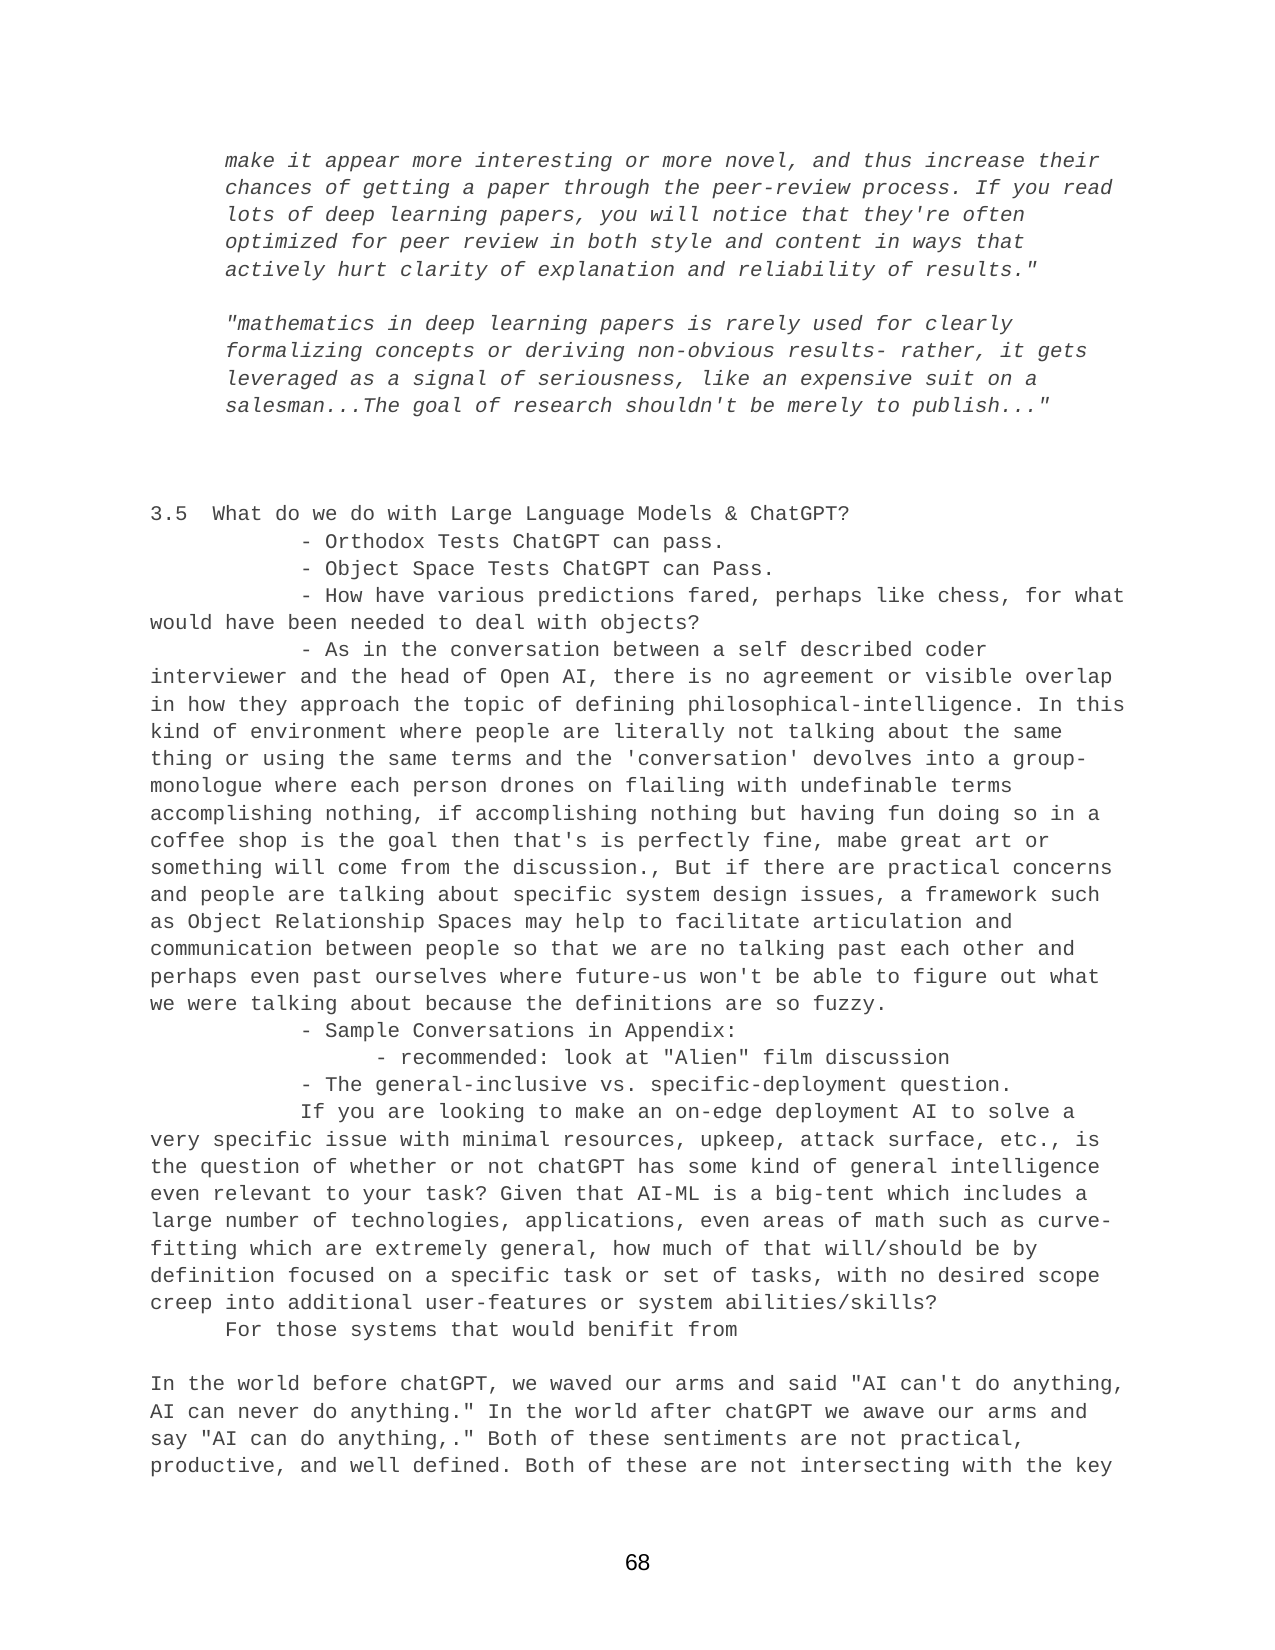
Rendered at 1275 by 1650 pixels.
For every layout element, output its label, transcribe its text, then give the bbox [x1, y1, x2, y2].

text - Orthodox Tests ChatGPT can pass. [150, 531, 1125, 554]
text - recommended: look at "Alien" film discussion [150, 1047, 1125, 1071]
text In the world before chatGPT, we waved our arms and said "AI can't do anything, AI can never do anything." In the world after chatGPT we awave our arms and say "AI can do anything,." Both of these sentiments are not practical, productive, and well defined. Both of these are not intersecting with the key [150, 1373, 1125, 1479]
text For those systems that would benifit from [150, 1319, 1125, 1343]
text - The general-inclusive vs. specific-deployment question. [150, 1074, 1125, 1098]
text - How have various predictions fared, perhaps like chess, for what would have been needed to deal with objects? [150, 585, 1125, 636]
text - Sample Conversations in Appendix: [150, 1020, 1125, 1044]
text - As in the conversation between a self described coder interviewer and the head of Open AI, there is no agreement or visible overlap in how they approach the topic of defining philosophical-intelligence. In this kind of environment where people are literally not talking about the same thing or using the same terms and the 'conversation' devolves into a group-monologue where each person drones on flailing with undefinable terms accomplishing nothing, if accomplishing nothing but having fun doing so in a coffee shop is the goal then that's is perfectly fine, mabe great art or something will come from the discussion., But if there are practical concerns and people are talking about specific system design issues, a framework such as Object Relationship Spaces may help to facilitate articulation and communication between people so that we are no talking past each other and perhaps even past ourselves where future-us won't be able to figure out what we were talking about because the definitions are so fuzzy. [150, 639, 1125, 1016]
text If you are looking to make an on-edge deployment AI to solve a very specific issue with minimal resources, upkeep, attack surface, etc., is the question of whether or not chatGPT has some kind of general intelligence even relevant to your task? Given that AI-ML is a big-tent which includes a large number of technologies, applications, even areas of math such as curve-fitting which are extremely general, how much of that will/should be by definition focused on a specific task or set of tasks, with no desired scope creep into additional user-features or system abilities/skills? [150, 1102, 1125, 1316]
text 3.5 What do we do with Large Language Models & ChatGPT? [150, 503, 1125, 527]
text "mathematics in deep learning papers is rarely used for clearly formalizing concepts or deriving non-obvious results- rather, it gets leveraged as a signal of seriousness, like an expensive suit on a salesman...The goal of research shouldn't be merely to publish..." [225, 313, 1125, 418]
text make it appear more interesting or more novel, and thus increase their chances of getting a paper through the peer-review process. If you read lots of deep learning papers, you will notice that they're often optimized for peer review in both style and content in ways that actively hurt clarity of explanation and reliability of results." [225, 150, 1125, 282]
text - Object Space Tests ChatGPT can Pass. [150, 558, 1125, 581]
